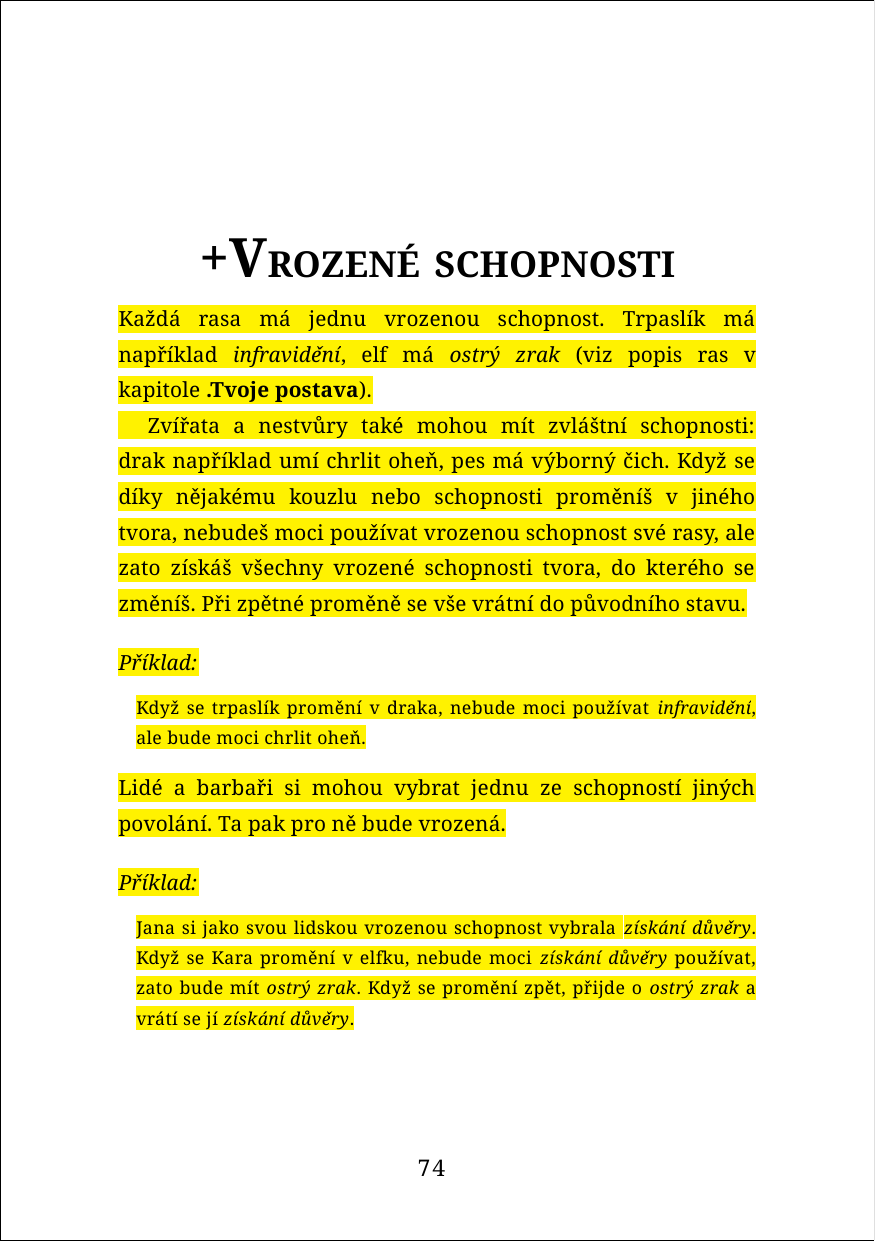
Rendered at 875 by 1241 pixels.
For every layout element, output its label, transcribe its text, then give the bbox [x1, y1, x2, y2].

text Když se trpaslík promění v draka, nebude moci používat infravidění, ale bude moci chrlit oheň. [136, 695, 756, 749]
subtitle +Vrozené schopnosti [118, 219, 756, 293]
text Příklad: [118, 868, 756, 896]
text Jana si jako svou lidskou vrozenou schopnost vybrala získání důvěry. Když se Kara promění v elfku, nebude moci získání důvěry používat, zato bude mít ostrý zrak. Když se promění zpět, přijde o ostrý zrak a vrátí se jí získání důvěry. [136, 915, 756, 1030]
text Každá rasa má jednu vrozenou schopnost. Trpaslík má například infravidění, elf má ostrý zrak (viz popis ras v kapitole .Tvoje postava). Zvířata a nestvůry také mohou mít zvláštní schopnosti: drak například umí chrlit oheň, pes má výborný čich. Když se díky nějakému kouzlu nebo schopnosti proměníš v jiného tvora, nebudeš moci používat vrozenou schopnost své rasy, ale zato získáš všechny vrozené schopnosti tvora, do kterého se změníš. Při zpětné proměně se vše vrátní do původního stavu. [118, 304, 756, 617]
text Lidé a barbaři si mohou vybrat jednu ze schopností jiných povolání. Ta pak pro ně bude vrozená. [118, 773, 756, 837]
text Příklad: [118, 648, 756, 676]
